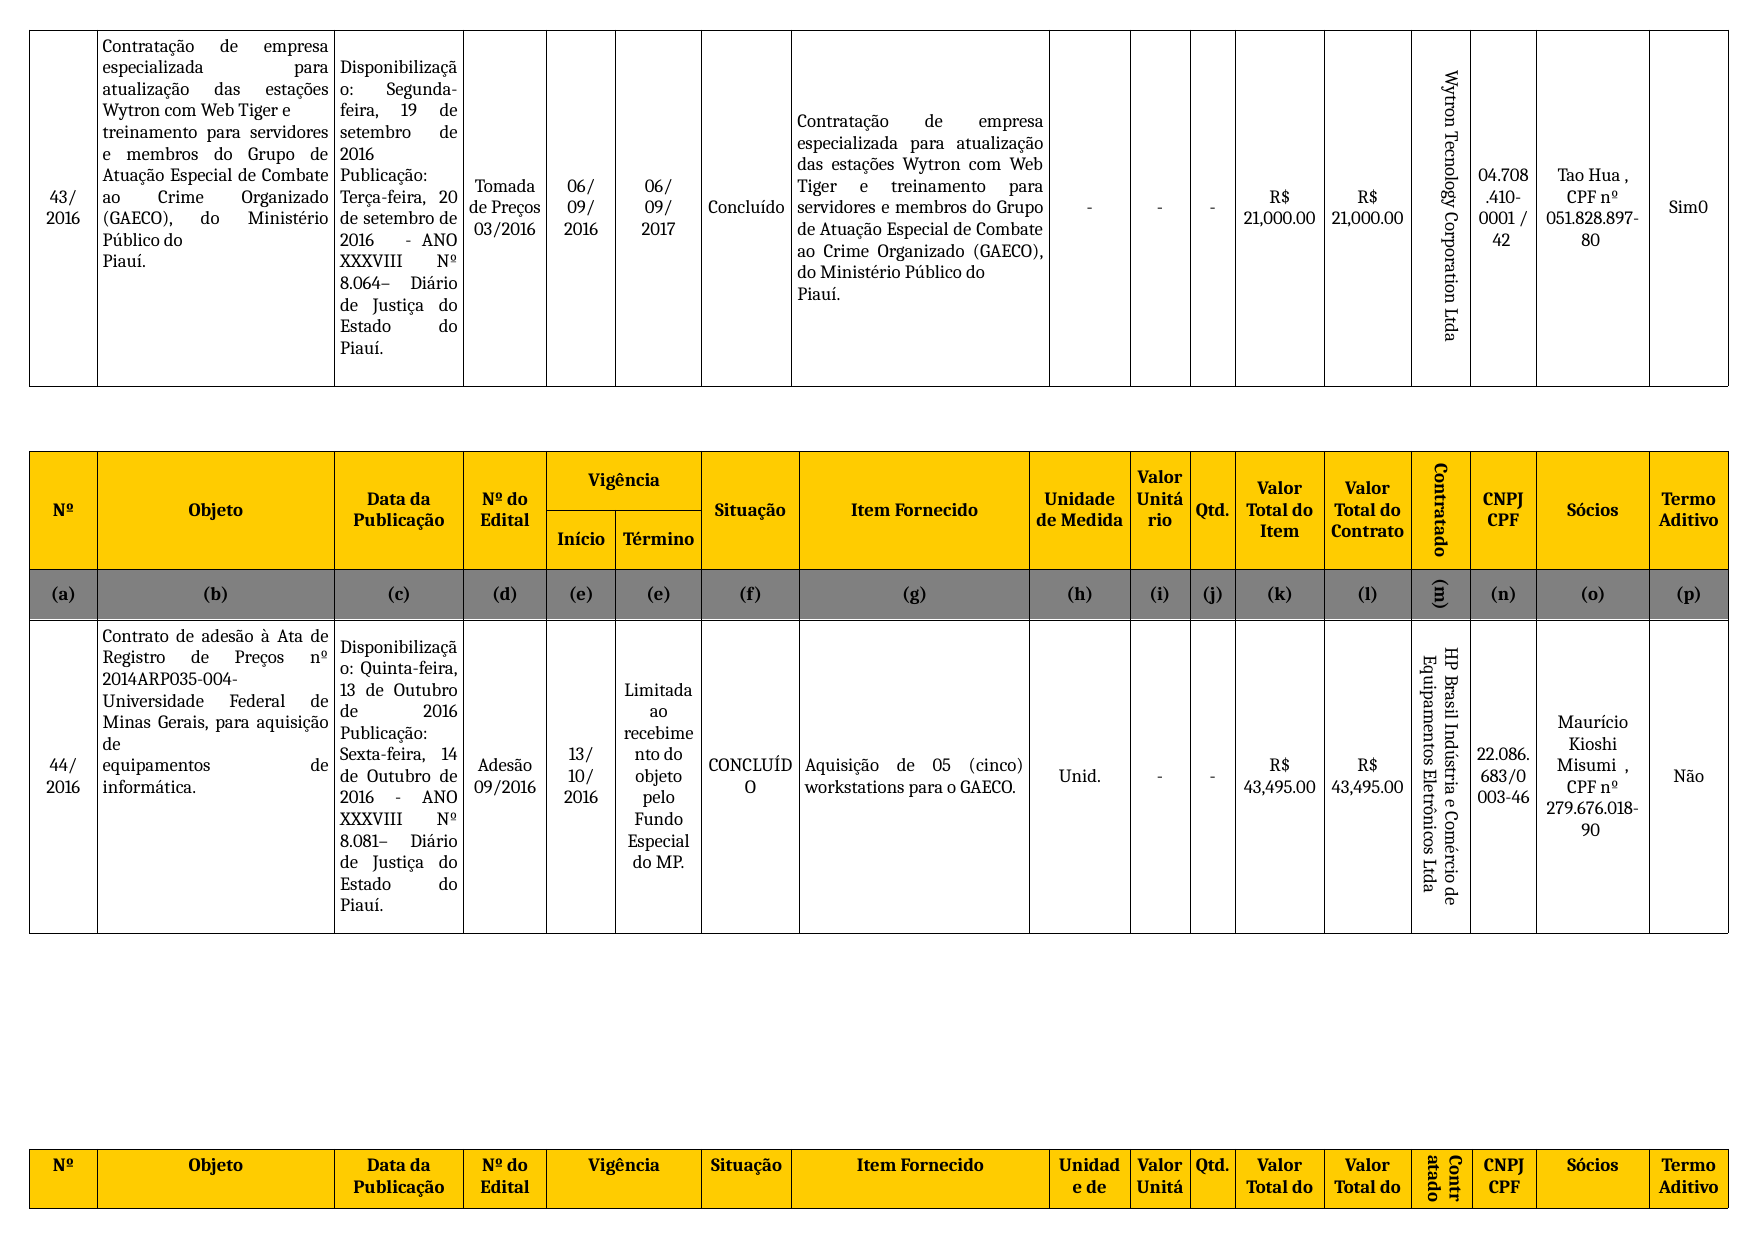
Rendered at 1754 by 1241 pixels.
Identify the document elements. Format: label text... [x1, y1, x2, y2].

table_header Item Fornecido [792, 1150, 1049, 1208]
table_header Objeto [98, 1150, 334, 1208]
table_cell (m) [1412, 570, 1470, 619]
table_header Vigência [547, 1150, 701, 1208]
table_cell (g) [800, 570, 1029, 619]
table_cell (e) [616, 570, 701, 619]
table_cell 04.708.410-0001 /42 [1471, 31, 1536, 386]
table_header CNPJ CPF [1473, 1150, 1536, 1208]
table_cell Disponibilização: Quinta-feira, 13 de Outubro de 2016 Publicação: Sexta-feira, 14 de Outubro de 2016 - ANO XXXVIII Nº 8.081– Diário de Justiça do Estado do Piauí. [335, 621, 463, 933]
table_header Qtd. [1191, 1150, 1235, 1208]
table_cell (n) [1471, 570, 1536, 619]
table_header Contratado [1412, 452, 1470, 569]
table_cell (o) [1537, 570, 1649, 619]
table_cell Concluído [702, 31, 791, 386]
table_cell Início [547, 511, 615, 569]
table_cell 22.086.683/0003-46 [1471, 621, 1536, 933]
table_cell - [1131, 621, 1190, 933]
table_cell Adesão 09/2016 [464, 621, 546, 933]
table_cell Não [1650, 621, 1728, 933]
table_header Nº do Edital [464, 1150, 546, 1208]
table_header Situação [702, 452, 799, 569]
table_cell 06/ 09/ 2016 [547, 31, 615, 386]
table_header Nº [30, 452, 97, 569]
table_cell CONCLUÍDO [702, 621, 799, 933]
table_header Valor Total do [1325, 1150, 1411, 1208]
table_cell (j) [1191, 570, 1235, 619]
table_cell - [1050, 31, 1130, 386]
table_cell (f) [702, 570, 799, 619]
table_header Data da Publicação [335, 1150, 463, 1208]
table_cell 43/ 2016 [30, 31, 97, 386]
table_cell Wytron Tecnology Corporation Ltda [1412, 31, 1470, 386]
table_cell 06/ 09/ 2017 [616, 31, 701, 386]
table_cell R$ 21.000,00 [1325, 31, 1411, 386]
table_cell R$ 43.495,00 [1236, 621, 1324, 933]
table_cell Contratação de empresa especializada para atualização das estações Wytron com Web Tiger e treinamento para servidores e membros do Grupo de Atuação Especial de Combate ao Crime Organizado (GAECO), do Ministério Público do Piauí. [792, 31, 1049, 386]
table_cell 44/ 2016 [30, 621, 97, 933]
table_header Termo Aditivo [1650, 1150, 1728, 1208]
table_cell R$ 43.495,00 [1325, 621, 1411, 933]
table_cell Contratação de empresa especializada para atualização das estações Wytron com Web Tiger e treinamento para servidores e membros do Grupo de Atuação Especial de Combate ao Crime Organizado (GAECO), do Ministério Público do Piauí. [98, 31, 334, 386]
table_cell (a) [30, 570, 97, 619]
table_cell (h) [1030, 570, 1130, 619]
table_cell (b) [98, 570, 334, 619]
table_cell Limitada ao recebimento do objeto pelo Fundo Especial do MP. [616, 621, 701, 933]
table_cell Unid. [1030, 621, 1130, 933]
table_cell Término [616, 511, 701, 569]
table_cell (c) [335, 570, 463, 619]
table_header Qtd. [1191, 452, 1235, 569]
table_header Contratado [1412, 1150, 1472, 1208]
table_cell (p) [1650, 570, 1728, 619]
table_cell (k) [1236, 570, 1324, 619]
table_cell Contrato de adesão à Ata de Registro de Preços nº 2014ARP035-004-Universidade Federal de Minas Gerais, para aquisição de equipamentos de informática. [98, 621, 334, 933]
table_header Unidade de [1050, 1150, 1130, 1208]
table_header Data da Publicação [335, 452, 463, 569]
table_cell - [1191, 31, 1235, 386]
table_cell 13/ 10/ 2016 [547, 621, 615, 933]
table_cell Tomada de Preços 03/2016 [464, 31, 546, 386]
table_cell Maurício Kioshi Misumi , CPF nº 279.676.018-90 [1537, 621, 1649, 933]
table_header Unidade de Medida [1030, 452, 1130, 569]
table_cell - [1131, 31, 1190, 386]
table_header Vigência [547, 452, 701, 510]
table_cell R$ 21.000,00 [1236, 31, 1324, 386]
table_header Objeto [98, 452, 334, 569]
table_header Valor Total do Item [1236, 452, 1324, 569]
table_cell Aquisição de 05 (cinco) workstations para o GAECO. [800, 621, 1029, 933]
table_header Situação [702, 1150, 791, 1208]
table_header Valor Unitá [1131, 1150, 1190, 1208]
table_header Valor Total do Contrato [1325, 452, 1411, 569]
table_header Item Fornecido [800, 452, 1029, 569]
table_header Valor Total do [1236, 1150, 1324, 1208]
table_cell Disponibilização: Segunda-feira, 19 de setembro de 2016 Publicação: Terça-feira, 20 de setembro de 2016 - ANO XXXVIII Nº 8.064– Diário de Justiça do Estado do Piauí. [335, 31, 463, 386]
table_header Valor Unitário [1131, 452, 1190, 569]
table_cell (i) [1131, 570, 1190, 619]
table_cell (l) [1325, 570, 1411, 619]
table_cell (e) [547, 570, 615, 619]
table_cell Tao Hua , CPF nº 051.828.897-80 [1537, 31, 1649, 386]
table_header Nº do Edital [464, 452, 546, 569]
table_header Termo Aditivo [1650, 452, 1728, 569]
table_header Nº [30, 1150, 97, 1208]
table_cell - [1191, 621, 1235, 933]
table_header CNPJ CPF [1471, 452, 1536, 569]
table_header Sócios [1537, 452, 1649, 569]
table_cell (d) [464, 570, 546, 619]
table_cell HP Brasil Indústria e Comércio de Equipamentos Eletrônicos Ltda [1412, 621, 1470, 933]
table_header Sócios [1537, 1150, 1649, 1208]
table_cell Sim0 [1650, 31, 1728, 386]
